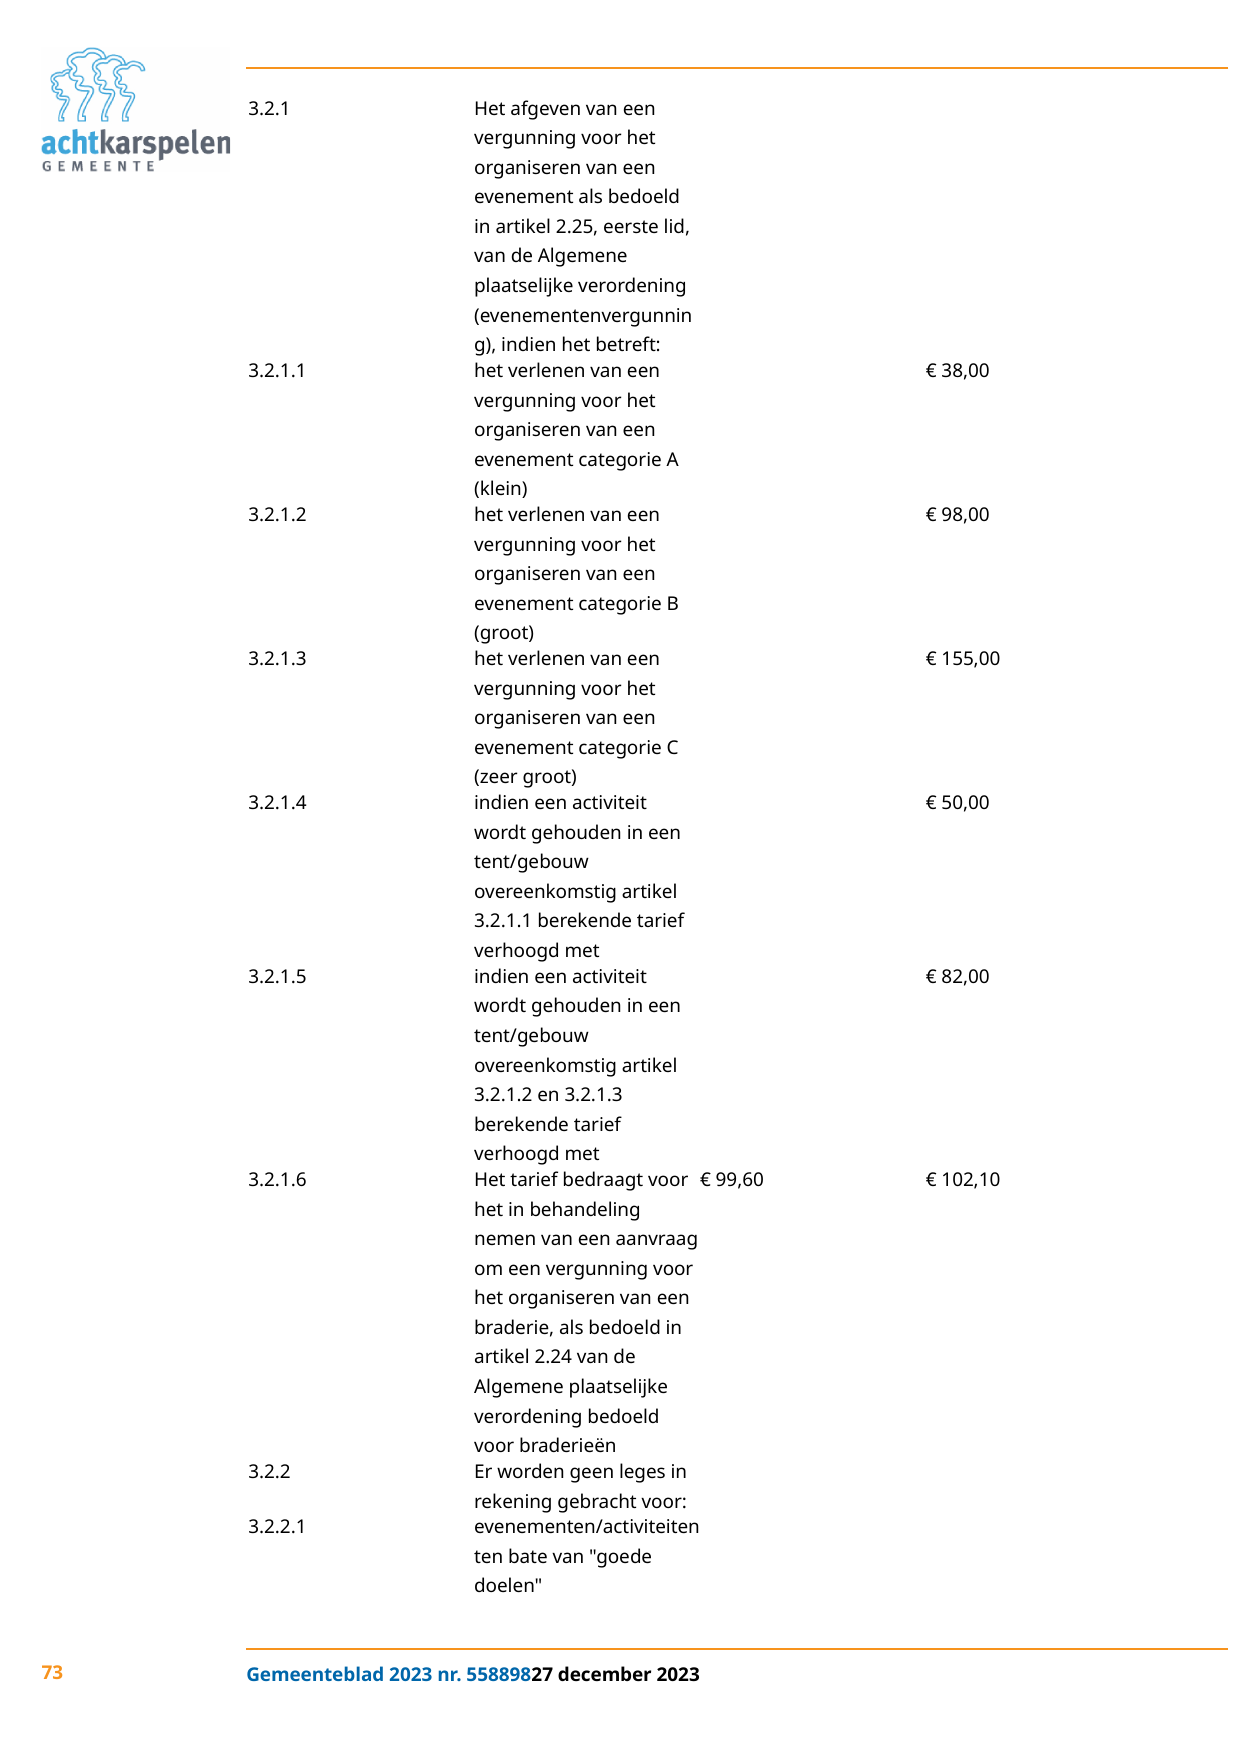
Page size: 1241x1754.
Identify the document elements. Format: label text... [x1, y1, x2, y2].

table_cell het verlenen van een vergunning voor het organiseren van een evenement categorie A (klein) [474, 357, 700, 501]
table_cell 3.2.1 [248, 95, 474, 357]
table_cell [926, 1458, 1152, 1513]
table_cell indien een activiteit wordt gehouden in een tent/gebouw overeenkomstig artikel 3.2.1.1 berekende tarief verhoogd met [474, 789, 700, 963]
table_cell [700, 357, 926, 501]
table_cell het verlenen van een vergunning voor het organiseren van een evenement categorie C (zeer groot) [474, 645, 700, 789]
table_cell € 50,00 [926, 789, 1152, 963]
table_cell 3.2.2 [248, 1458, 474, 1513]
table_cell het verlenen van een vergunning voor het organiseren van een evenement categorie B (groot) [474, 501, 700, 645]
table_cell [700, 789, 926, 963]
table_cell € 155,00 [926, 645, 1152, 789]
table_cell 3.2.1.1 [248, 357, 474, 501]
picture [41, 47, 231, 172]
table_cell € 38,00 [926, 357, 1152, 501]
table_cell 3.2.1.2 [248, 501, 474, 645]
table_cell 3.2.1.3 [248, 645, 474, 789]
table_cell [700, 1458, 926, 1513]
table_cell 3.2.2.1 [248, 1514, 474, 1598]
table_cell 3.2.1.6 [248, 1166, 474, 1458]
table_cell € 98,00 [926, 501, 1152, 645]
table_cell € 82,00 [926, 963, 1152, 1166]
table_cell [700, 501, 926, 645]
table_cell [700, 963, 926, 1166]
table_cell Het tarief bedraagt voor het in behandeling nemen van een aanvraag om een vergunning voor het organiseren van een braderie, als bedoeld in artikel 2.24 van de Algemene plaatselijke verordening bedoeld voor braderieën [474, 1166, 700, 1458]
table_cell [700, 95, 926, 357]
table_cell Er worden geen leges in rekening gebracht voor: [474, 1458, 700, 1513]
table_cell [926, 95, 1152, 357]
table_cell evenementen/activiteiten ten bate van "goede doelen" [474, 1514, 700, 1598]
table_cell [700, 1514, 926, 1598]
table_cell indien een activiteit wordt gehouden in een tent/gebouw overeenkomstig artikel 3.2.1.2 en 3.2.1.3 berekende tarief verhoogd met [474, 963, 700, 1166]
table_cell € 99,60 [700, 1166, 926, 1458]
table_cell € 102,10 [926, 1166, 1152, 1458]
table_cell 3.2.1.4 [248, 789, 474, 963]
table_cell Het afgeven van een vergunning voor het organiseren van een evenement als bedoeld in artikel 2.25, eerste lid, van de Algemene plaatselijke verordening (evenementenvergunning), indien het betreft: [474, 95, 700, 357]
table_cell [926, 1514, 1152, 1598]
table_cell 3.2.1.5 [248, 963, 474, 1166]
table_cell [700, 645, 926, 789]
